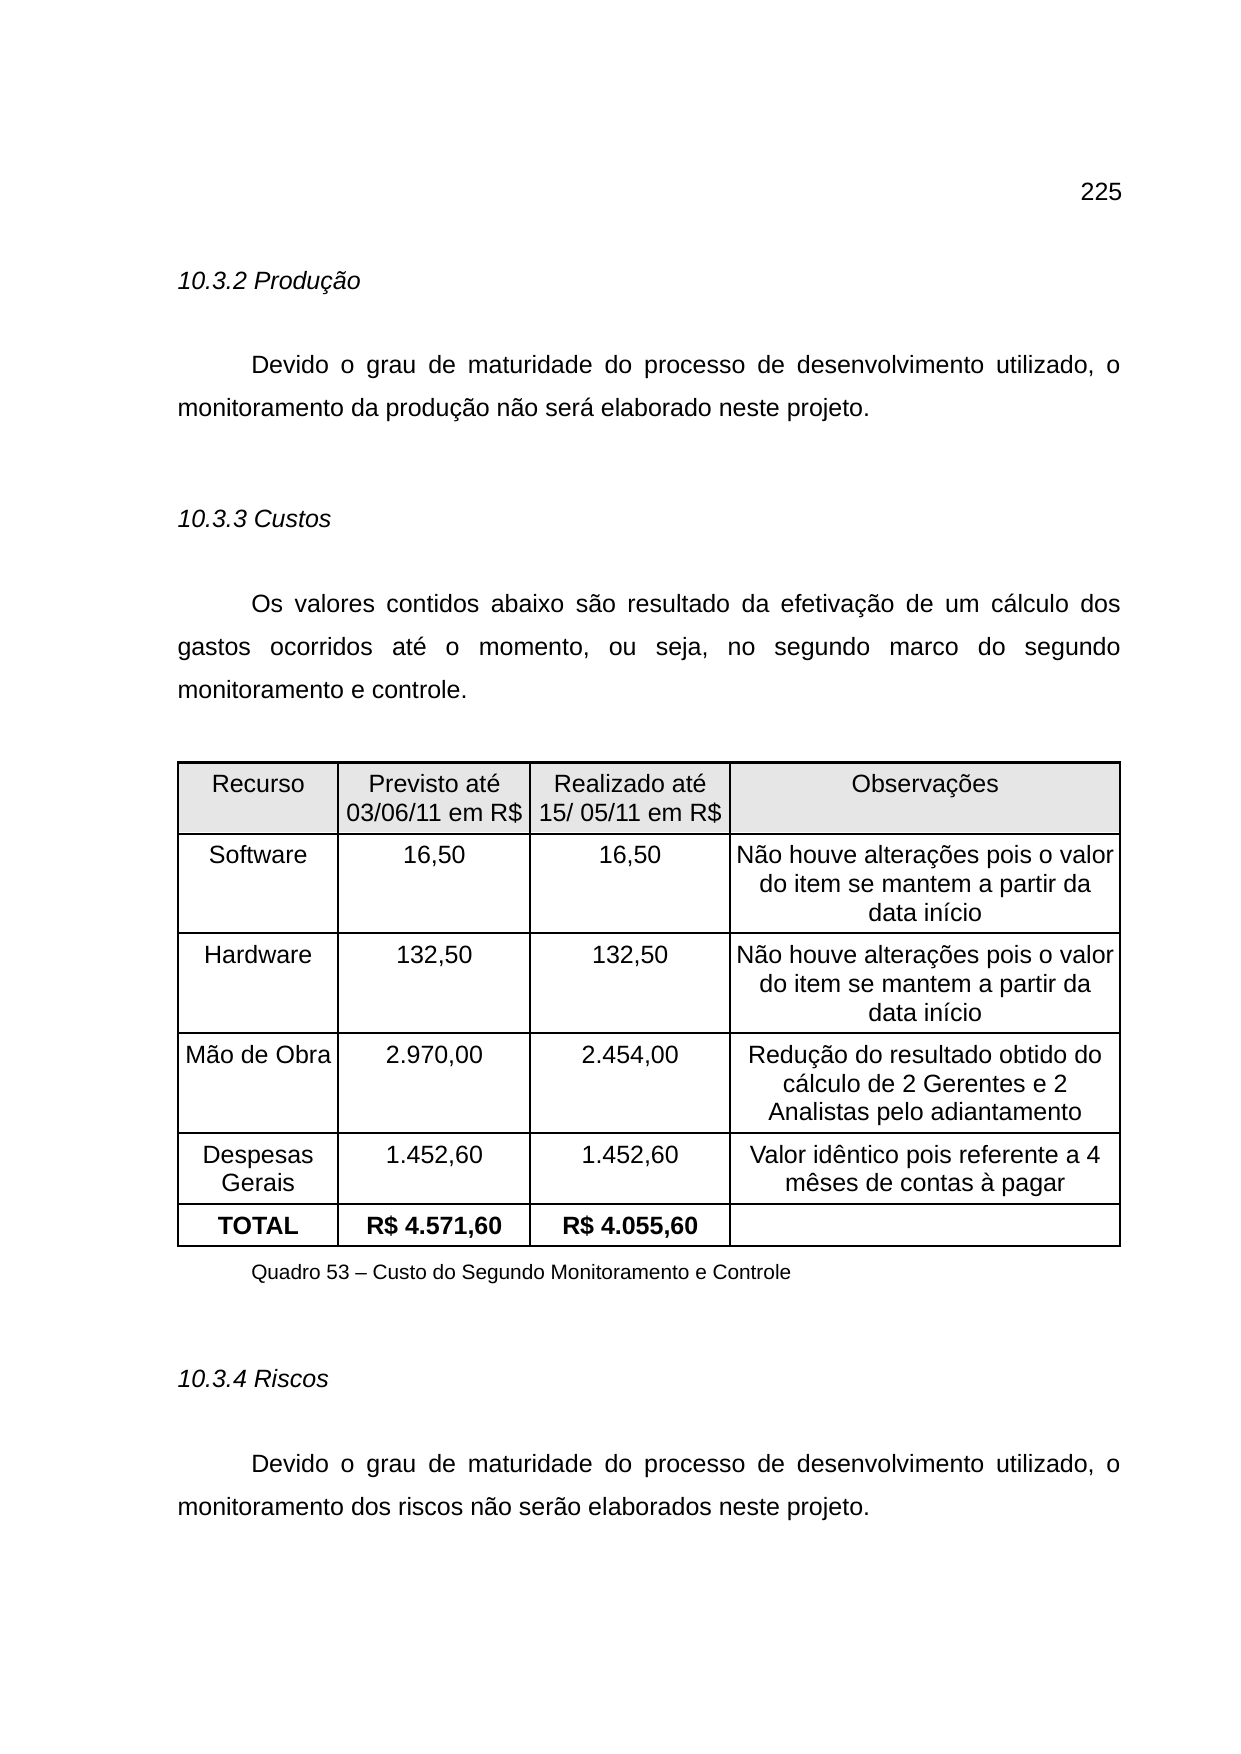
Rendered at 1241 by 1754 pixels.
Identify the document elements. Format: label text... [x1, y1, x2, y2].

text Devido o grau de maturidade do processo de desenvolvimento utilizado, o monitoramento da produção não será elaborado neste projeto. [177, 350, 1122, 422]
table_cell [731, 1205, 1119, 1245]
table_header Recurso [179, 764, 337, 832]
subtitle 10.3.4 Riscos [177, 1364, 1122, 1393]
text Devido o grau de maturidade do processo de desenvolvimento utilizado, o monitoramento dos riscos não serão elaborados neste projeto. [177, 1449, 1122, 1521]
table_cell Hardware [179, 934, 337, 1032]
table_cell TOTAL [179, 1205, 337, 1245]
table_header Previsto até 03/06/11 em R$ [339, 764, 529, 832]
table_cell R$ 4.571,60 [339, 1205, 529, 1245]
table_cell 1.452,60 [339, 1134, 529, 1203]
table_cell Software [179, 835, 337, 932]
table_cell 132,50 [531, 934, 729, 1032]
subtitle 10.3.3 Custos [177, 504, 1122, 533]
table_cell 1.452,60 [531, 1134, 729, 1203]
table_cell Não houve alterações pois o valor do item se mantem a partir da data início [731, 934, 1119, 1032]
table_cell Mão de Obra [179, 1034, 337, 1132]
table_cell 2.454,00 [531, 1034, 729, 1132]
table_cell Redução do resultado obtido do cálculo de 2 Gerentes e 2 Analistas pelo adiantamento [731, 1034, 1119, 1132]
table_header Realizado até 15/ 05/11 em R$ [531, 764, 729, 832]
text Os valores contidos abaixo são resultado da efetivação de um cálculo dos gastos ocorridos até o momento, ou seja, no segundo marco do segundo monitoramento e controle. [177, 589, 1122, 704]
table_cell 16,50 [339, 835, 529, 932]
table_cell Não houve alterações pois o valor do item se mantem a partir da data início [731, 835, 1119, 932]
table_cell 132,50 [339, 934, 529, 1032]
table_cell 16,50 [531, 835, 729, 932]
table_header Observações [731, 764, 1119, 832]
table_cell Valor idêntico pois referente a 4 mêses de contas à pagar [731, 1134, 1119, 1203]
table_cell Despesas Gerais [179, 1134, 337, 1203]
text Quadro 53 – Custo do Segundo Monitoramento e Controle [177, 1260, 1122, 1284]
table_cell 2.970,00 [339, 1034, 529, 1132]
table_cell R$ 4.055,60 [531, 1205, 729, 1245]
subtitle 10.3.2 Produção [177, 266, 1122, 294]
